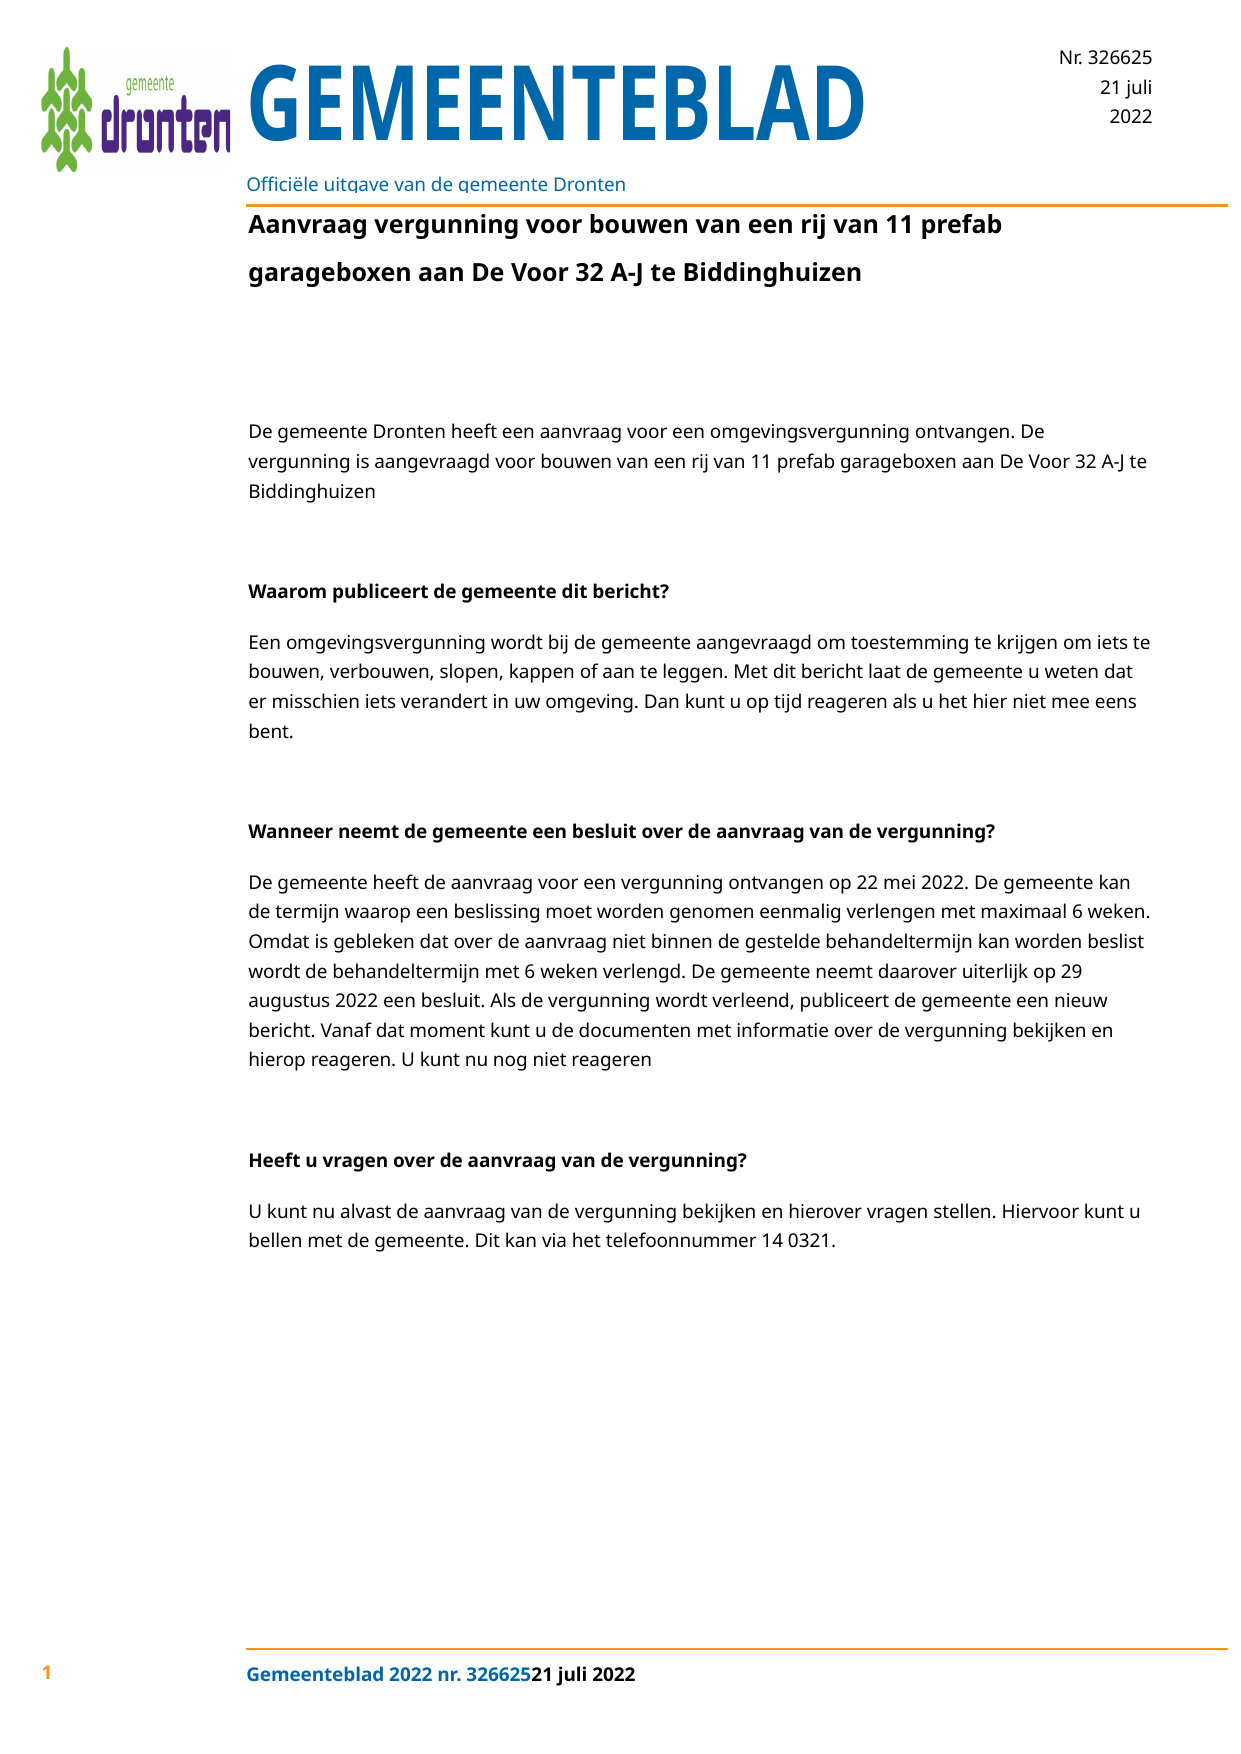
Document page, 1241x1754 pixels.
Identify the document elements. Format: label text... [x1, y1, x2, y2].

text Waarom publiceert de gemeente dit bericht? [248, 579, 1152, 604]
text De gemeente Dronten heeft een aanvraag voor een omgevingsvergunning ontvangen. De vergunning is aangevraagd voor bouwen van een rij van 11 prefab garageboxen aan De Voor 32 A-J te Biddinghuizen [248, 419, 1152, 504]
text Een omgevingsvergunning wordt bij de gemeente aangevraagd om toestemming te krijgen om iets te bouwen, verbouwen, slopen, kappen of aan te leggen. Met dit bericht laat de gemeente u weten dat er misschien iets verandert in uw omgeving. Dan kunt u op tijd reageren als u het hier niet mee eens bent. [248, 629, 1152, 744]
text U kunt nu alvast de aanvraag van de vergunning bekijken en hierover vragen stellen. Hiervoor kunt u bellen met de gemeente. Dit kan via het telefoonnummer 14 0321. [248, 1198, 1152, 1253]
text De gemeente heeft de aanvraag voor een vergunning ontvangen op 22 mei 2022. De gemeente kan de termijn waarop een beslissing moet worden genomen eenmalig verlengen met maximaal 6 weken. Omdat is gebleken dat over de aanvraag niet binnen de gestelde behandeltermijn kan worden beslist wordt de behandeltermijn met 6 weken verlengd. De gemeente neemt daarover uiterlijk op 29 augustus 2022 een besluit. Als de vergunning wordt verleend, publiceert de gemeente een nieuw bericht. Vanaf dat moment kunt u de documenten met informatie over de vergunning bekijken en hierop reageren. U kunt nu nog niet reageren [248, 869, 1152, 1072]
text Aanvraag vergunning voor bouwen van een rij van 11 prefab garageboxen aan De Voor 32 A-J te Biddinghuizen [248, 207, 1152, 288]
text Heeft u vragen over de aanvraag van de vergunning? [248, 1147, 1152, 1173]
picture [41, 47, 231, 172]
text Wanneer neemt de gemeente een besluit over de aanvraag van de vergunning? [248, 819, 1152, 844]
